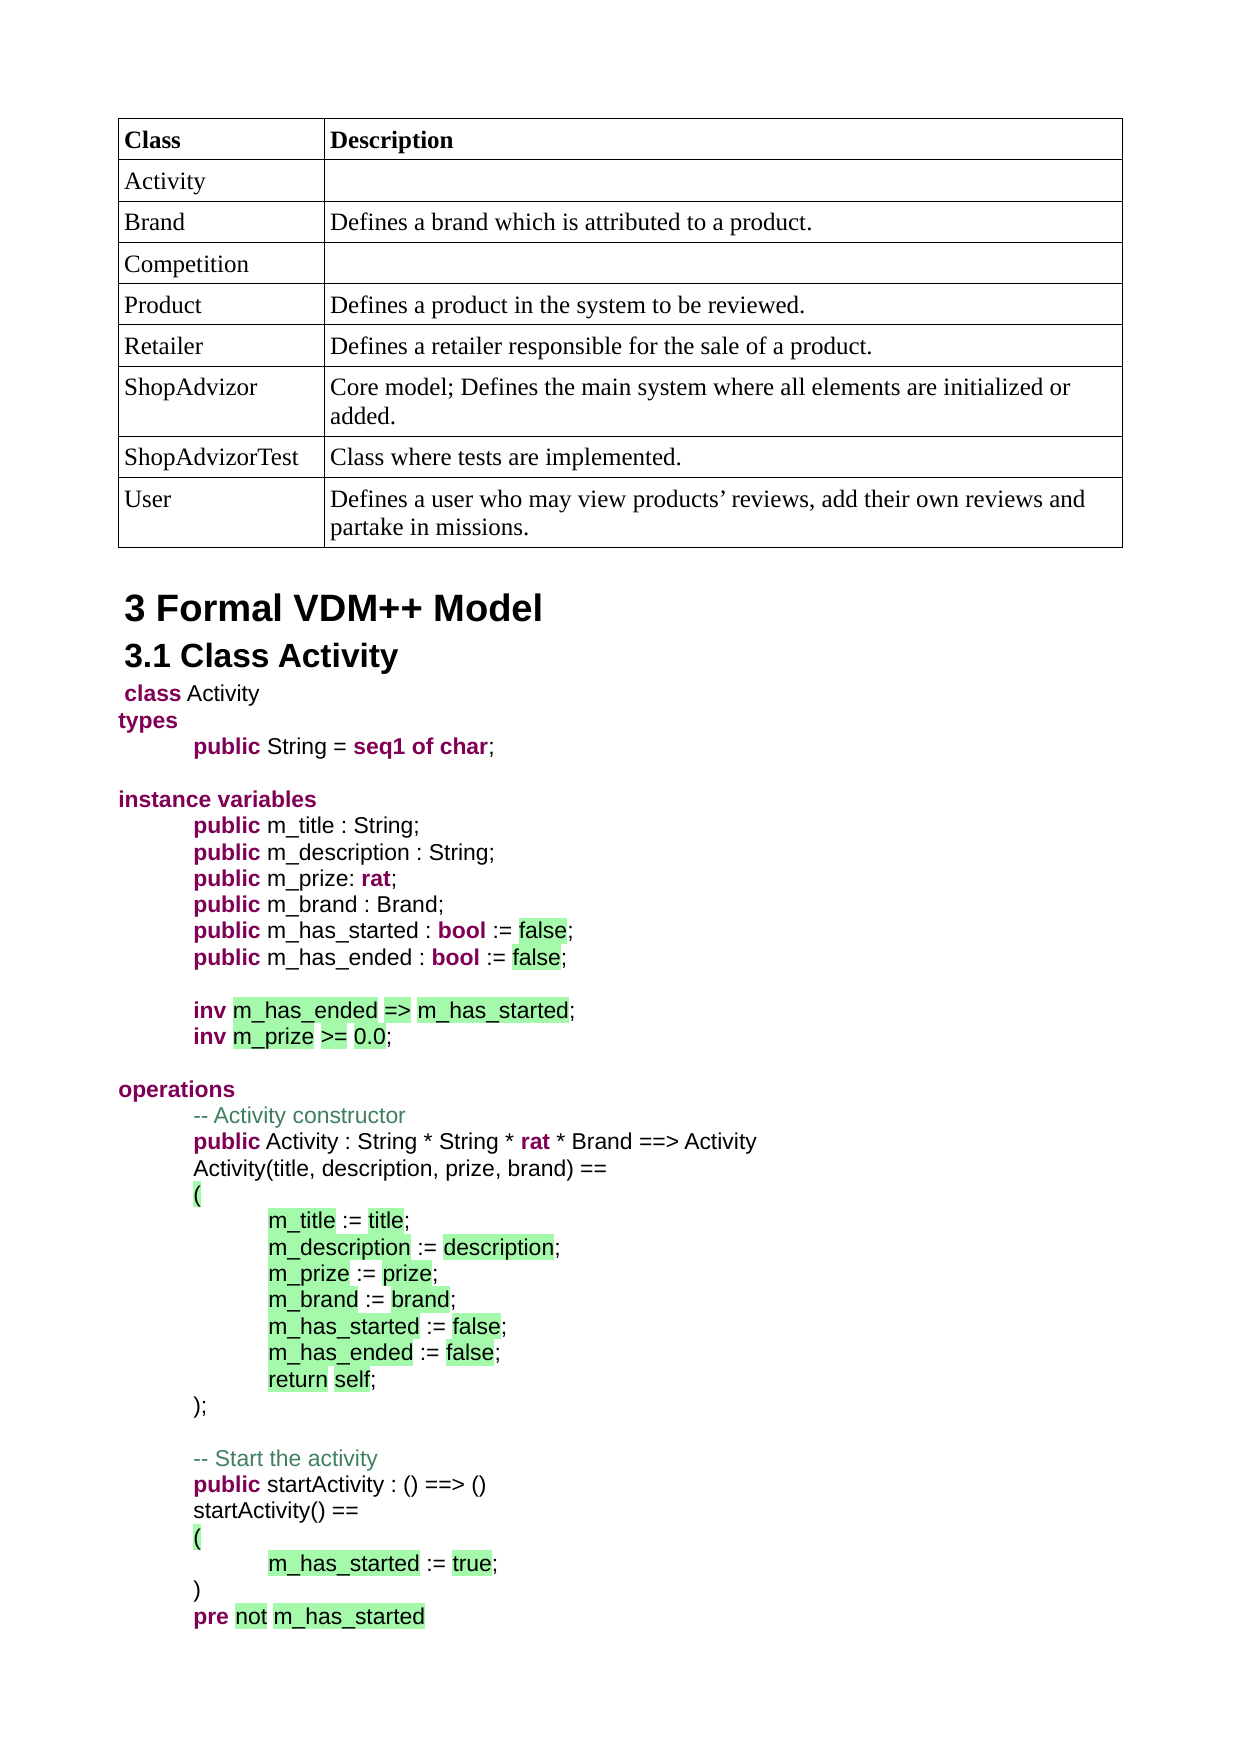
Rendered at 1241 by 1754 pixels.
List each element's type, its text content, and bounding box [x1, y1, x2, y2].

text m_description := description; [118, 1234, 1122, 1260]
table_cell Defines a brand which is attributed to a product. [325, 202, 1122, 242]
table_cell Class where tests are implemented. [325, 437, 1122, 477]
text startActivity() == [118, 1497, 1122, 1524]
text operations [118, 1076, 1122, 1102]
text public m_has_started : bool := false; [118, 917, 1122, 944]
text instance variables [118, 786, 1122, 812]
text ); [118, 1392, 1122, 1418]
table_cell Product [119, 284, 324, 324]
table_cell ShopAdvizor [119, 367, 324, 436]
table_cell User [119, 478, 324, 547]
text m_has_ended := false; [118, 1339, 1122, 1366]
table_cell Competition [119, 243, 324, 283]
table_header Class [119, 119, 324, 159]
text m_brand := brand; [118, 1286, 1122, 1313]
text class Activity [121, 680, 1119, 707]
table_cell Defines a product in the system to be reviewed. [325, 284, 1122, 324]
text -- Activity constructor [118, 1102, 1122, 1128]
text public m_description : String; [118, 838, 1122, 865]
text ( [118, 1181, 1122, 1207]
text public m_prize: rat; [118, 865, 1122, 891]
text -- Start the activity [118, 1444, 1122, 1471]
table_cell Defines a retailer responsible for the sale of a product. [325, 325, 1122, 366]
table_cell [325, 243, 1122, 283]
text Activity(title, description, prize, brand) == [118, 1155, 1122, 1181]
text ) [118, 1576, 1122, 1603]
text inv m_has_ended => m_has_started; [118, 997, 1122, 1023]
text m_prize := prize; [118, 1260, 1122, 1286]
text public String = seq1 of char; [118, 733, 1122, 759]
table_cell Core model; Defines the main system where all elements are initialized or added. [325, 367, 1122, 436]
table_cell Brand [119, 202, 324, 242]
table_cell Retailer [119, 325, 324, 366]
table_cell [325, 160, 1122, 201]
text pre not m_has_started [118, 1603, 1122, 1629]
table_cell Defines a user who may view products’ reviews, add their own reviews and partake in missions. [325, 478, 1122, 547]
text return self; [118, 1366, 1122, 1392]
text public m_title : String; [118, 812, 1122, 838]
subtitle 3 Formal VDM++ Model [121, 586, 1119, 629]
text public startActivity : () ==> () [118, 1471, 1122, 1497]
subtitle 3.1 Class Activity [121, 636, 1119, 674]
text public m_brand : Brand; [118, 891, 1122, 917]
text m_has_started := true; [118, 1550, 1122, 1576]
text types [118, 707, 1122, 733]
table_cell ShopAdvizorTest [119, 437, 324, 477]
table_cell Activity [119, 160, 324, 201]
text m_has_started := false; [118, 1313, 1122, 1339]
text m_title := title; [118, 1207, 1122, 1234]
text inv m_prize >= 0.0; [118, 1023, 1122, 1049]
text public m_has_ended : bool := false; [118, 944, 1122, 970]
text ( [118, 1524, 1122, 1550]
text public Activity : String * String * rat * Brand ==> Activity [118, 1128, 1122, 1155]
table_header Description [325, 119, 1122, 159]
